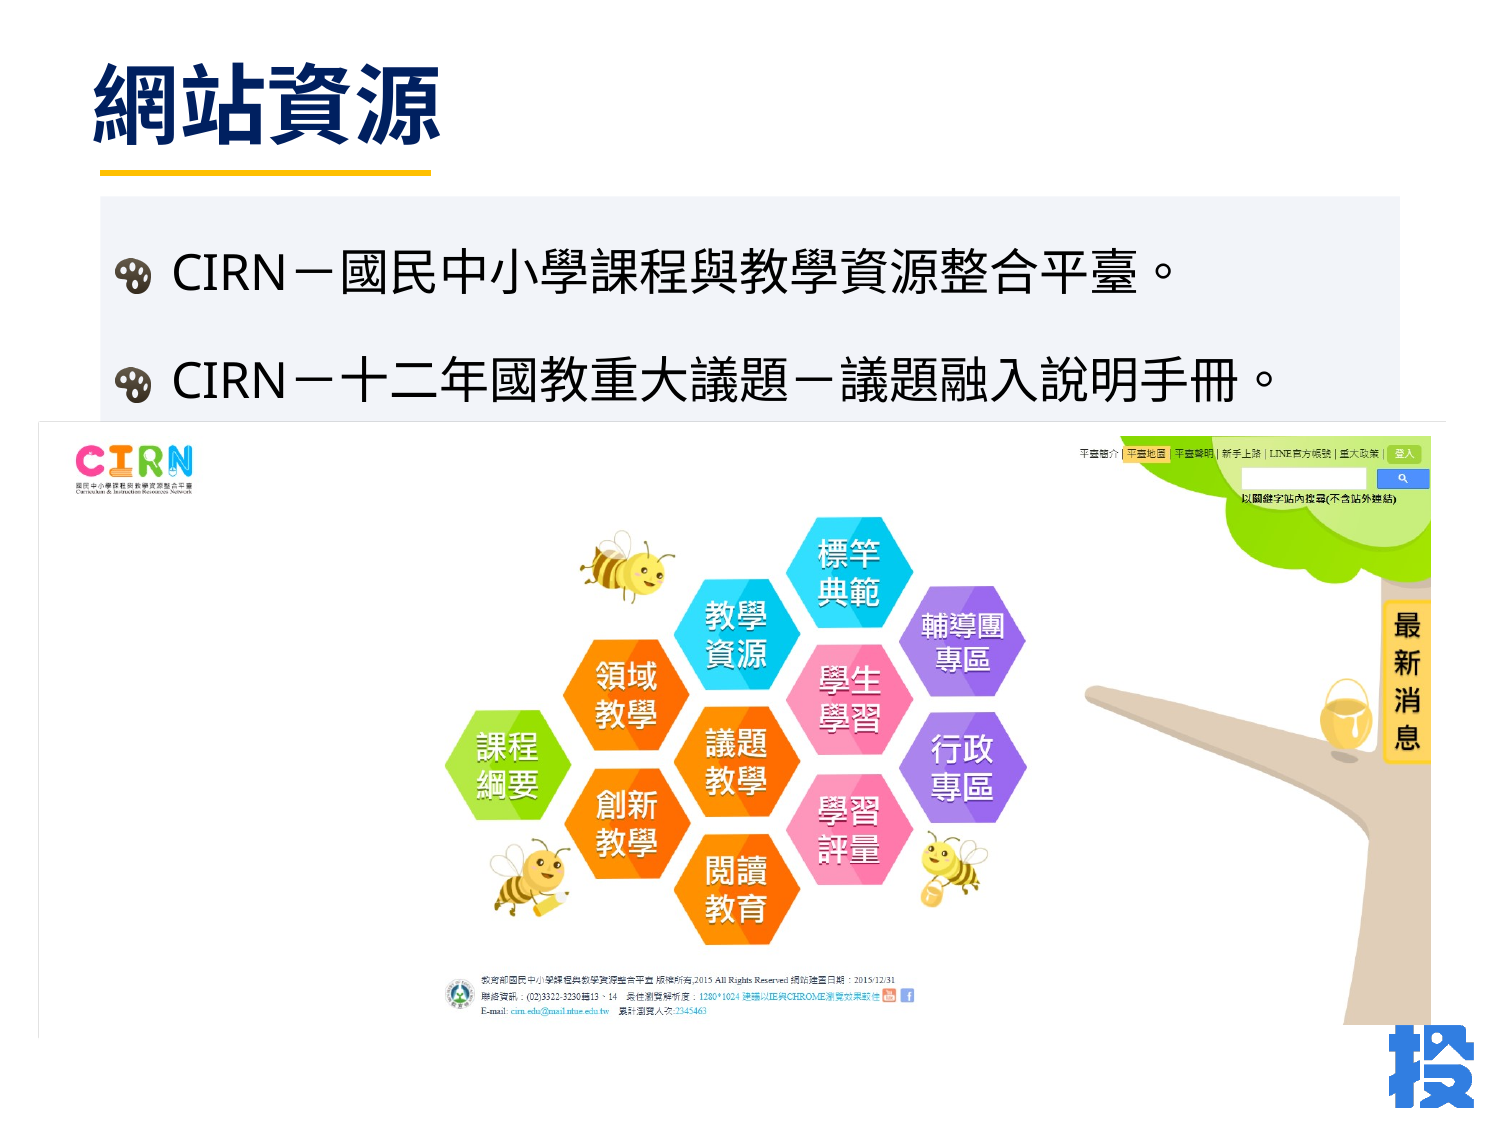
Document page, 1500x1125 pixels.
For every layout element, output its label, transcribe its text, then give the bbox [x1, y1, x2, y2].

text_box 網站資源 [76, 42, 461, 164]
picture [53, 436, 1500, 1125]
text_box CIRN－國民中小學課程與教學資源整合平臺。 CIRN－十二年國教重大議題－議題融入說明手冊。 [100, 196, 1400, 394]
